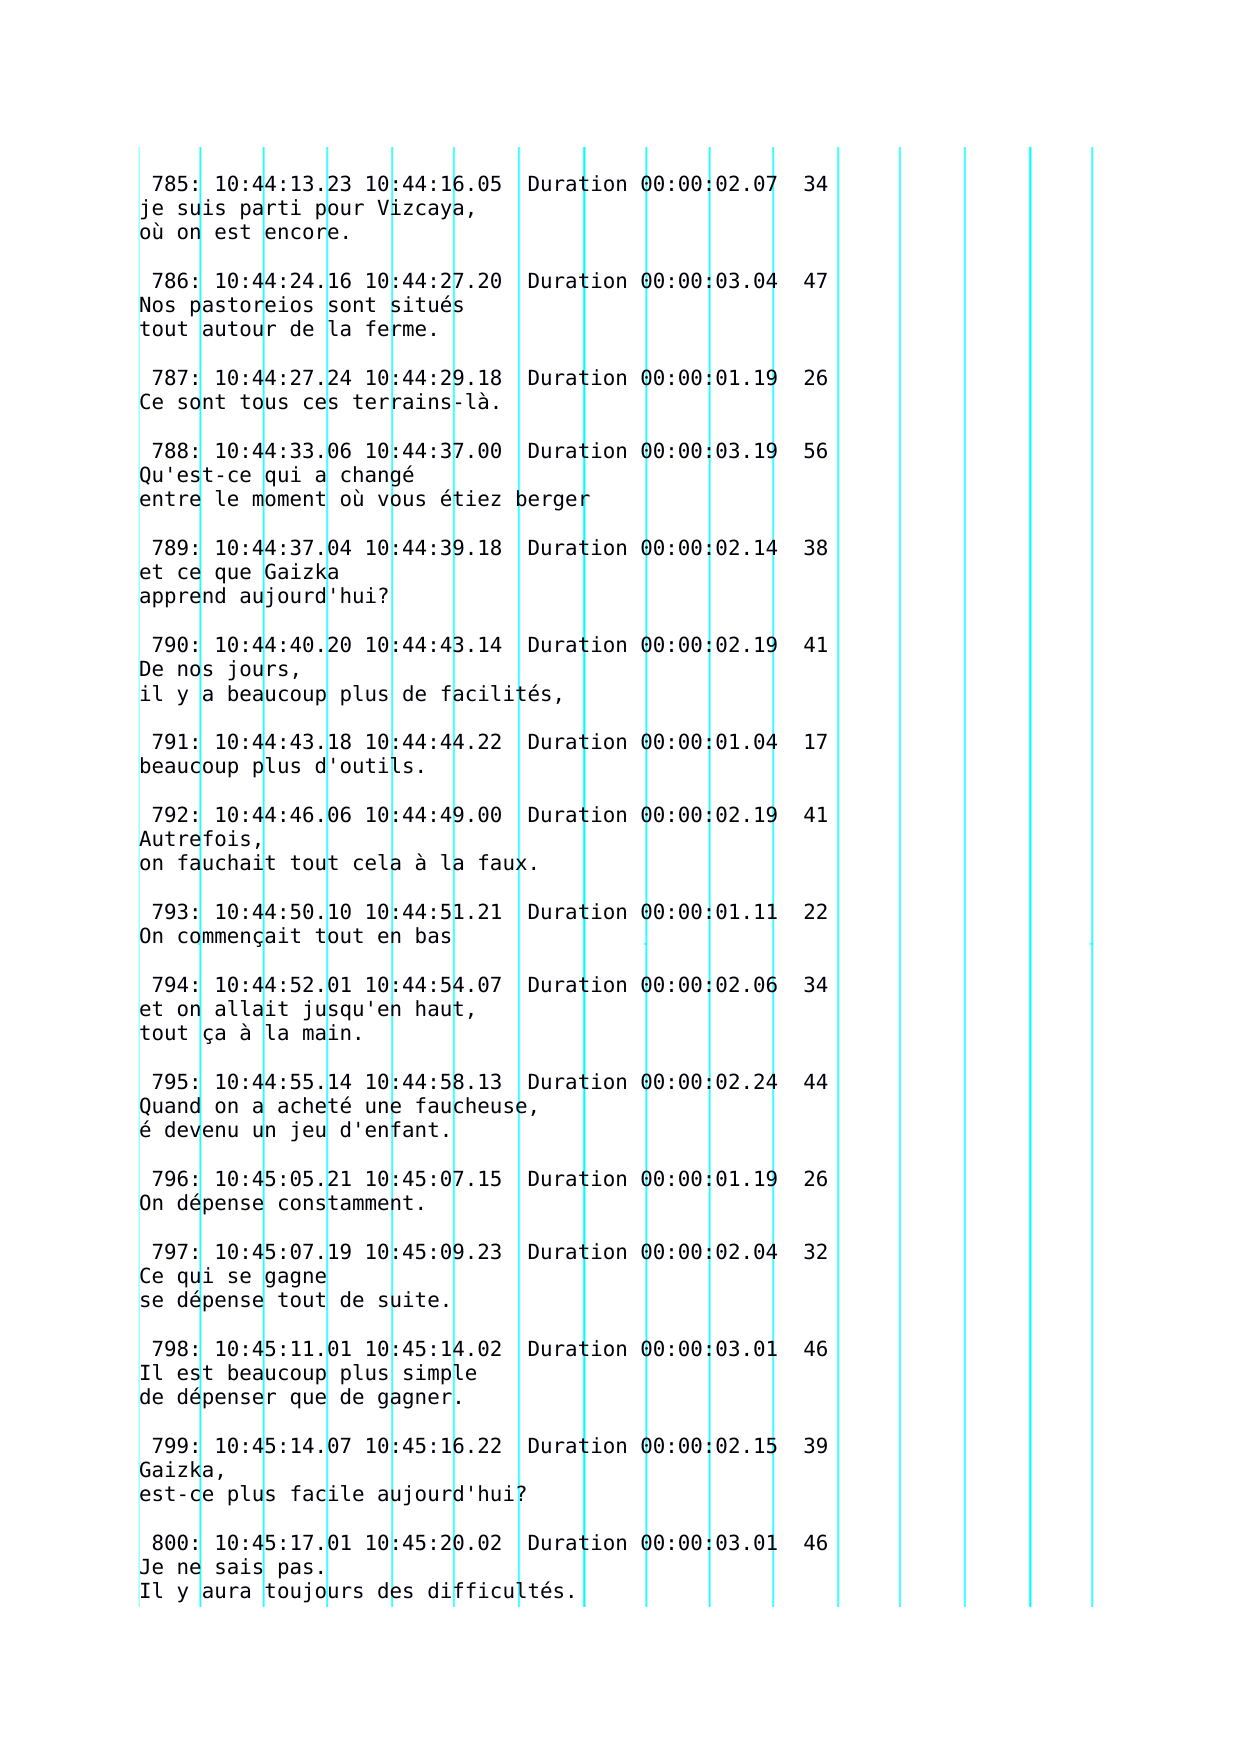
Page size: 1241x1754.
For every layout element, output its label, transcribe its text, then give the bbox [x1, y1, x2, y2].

text 790: 10:44:40.20 10:44:43.14 Duration 00:00:02.19 41 [139, 633, 1101, 657]
text 787: 10:44:27.24 10:44:29.18 Duration 00:00:01.19 26 [139, 366, 1101, 390]
text 785: 10:44:13.23 10:44:16.05 Duration 00:00:02.07 34 [139, 172, 1101, 196]
text est-ce plus facile aujourd'hui? [139, 1482, 1101, 1507]
text Quand on a acheté une faucheuse, [139, 1094, 1101, 1118]
text On commençait tout en bas [139, 924, 1101, 948]
text Gaizka, [139, 1458, 1101, 1482]
text où on est encore. [139, 220, 1101, 245]
text je suis parti pour Vizcaya, [139, 196, 1101, 220]
picture [138, 147, 1102, 1607]
text et ce que Gaizka [139, 560, 1101, 584]
text On dépense constamment. [139, 1191, 1101, 1216]
text 789: 10:44:37.04 10:44:39.18 Duration 00:00:02.14 38 [139, 536, 1101, 560]
text Autrefois, [139, 827, 1101, 851]
text tout autour de la ferme. [139, 317, 1101, 342]
text se dépense tout de suite. [139, 1288, 1101, 1313]
text tout ça à la main. [139, 1021, 1101, 1046]
text 791: 10:44:43.18 10:44:44.22 Duration 00:00:01.04 17 [139, 730, 1101, 754]
text 788: 10:44:33.06 10:44:37.00 Duration 00:00:03.19 56 [139, 439, 1101, 463]
text 796: 10:45:05.21 10:45:07.15 Duration 00:00:01.19 26 [139, 1167, 1101, 1191]
text 798: 10:45:11.01 10:45:14.02 Duration 00:00:03.01 46 [139, 1337, 1101, 1361]
text on fauchait tout cela à la faux. [139, 851, 1101, 876]
text de dépenser que de gagner. [139, 1385, 1101, 1410]
text Qu'est-ce qui a changé [139, 463, 1101, 487]
text apprend aujourd'hui? [139, 584, 1101, 609]
text Ce qui se gagne [139, 1264, 1101, 1288]
text Nos pastoreios sont situés [139, 293, 1101, 317]
text Ce sont tous ces terrains-là. [139, 390, 1101, 414]
text Il y aura toujours des difficultés. [139, 1579, 1101, 1604]
text é devenu un jeu d'enfant. [139, 1118, 1101, 1143]
text et on allait jusqu'en haut, [139, 997, 1101, 1021]
text 795: 10:44:55.14 10:44:58.13 Duration 00:00:02.24 44 [139, 1070, 1101, 1094]
text entre le moment où vous étiez berger [139, 487, 1101, 512]
text 792: 10:44:46.06 10:44:49.00 Duration 00:00:02.19 41 [139, 803, 1101, 827]
text 799: 10:45:14.07 10:45:16.22 Duration 00:00:02.15 39 [139, 1434, 1101, 1458]
text Je ne sais pas. [139, 1555, 1101, 1579]
text 793: 10:44:50.10 10:44:51.21 Duration 00:00:01.11 22 [139, 900, 1101, 924]
text 786: 10:44:24.16 10:44:27.20 Duration 00:00:03.04 47 [139, 269, 1101, 293]
text beaucoup plus d'outils. [139, 754, 1101, 779]
text De nos jours, [139, 657, 1101, 682]
text 797: 10:45:07.19 10:45:09.23 Duration 00:00:02.04 32 [139, 1240, 1101, 1264]
text 794: 10:44:52.01 10:44:54.07 Duration 00:00:02.06 34 [139, 973, 1101, 997]
text il y a beaucoup plus de facilités, [139, 682, 1101, 706]
text Il est beaucoup plus simple [139, 1361, 1101, 1385]
text 800: 10:45:17.01 10:45:20.02 Duration 00:00:03.01 46 [139, 1531, 1101, 1555]
